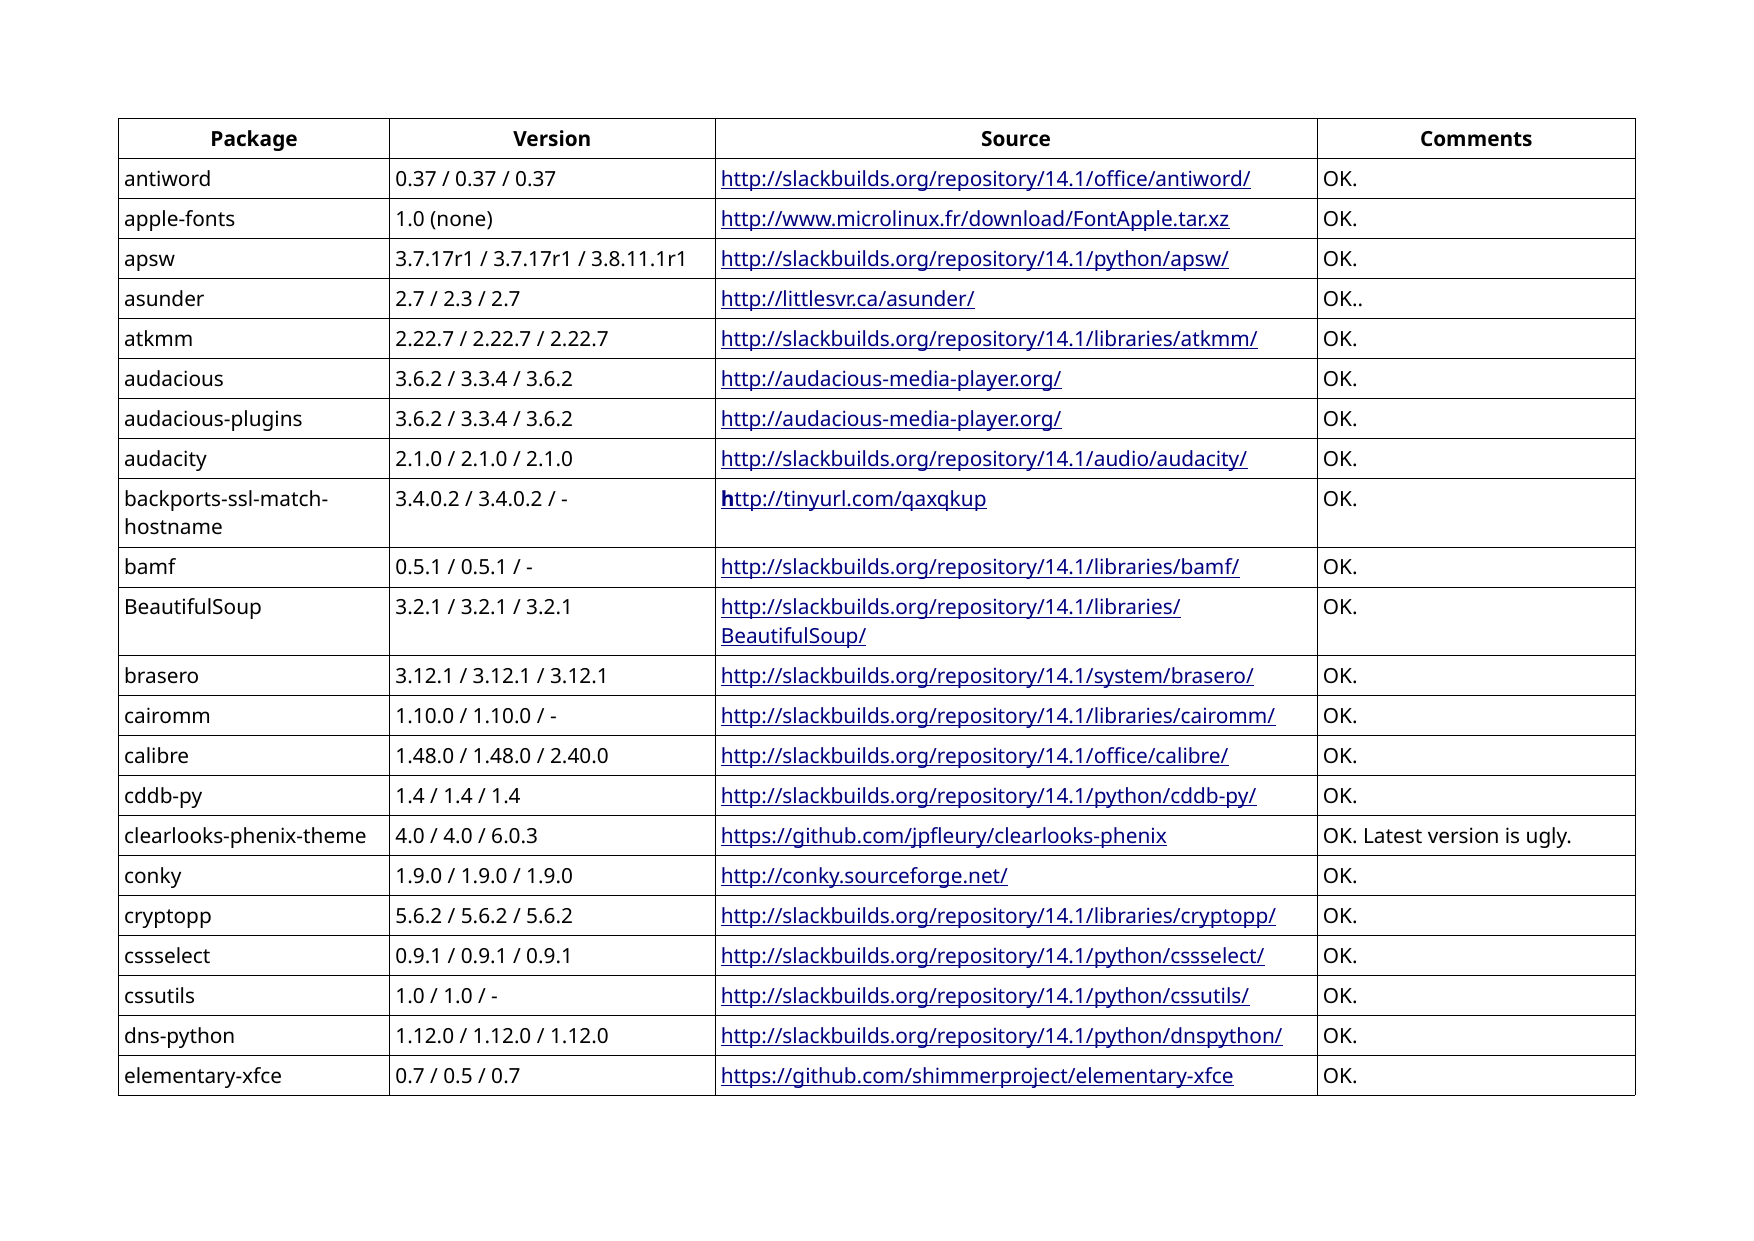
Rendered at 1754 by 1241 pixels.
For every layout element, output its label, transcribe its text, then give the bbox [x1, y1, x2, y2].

table_cell 3.6.2 / 3.3.4 / 3.6.2 [390, 399, 715, 438]
table_cell 5.6.2 / 5.6.2 / 5.6.2 [390, 896, 715, 935]
table_cell http://slackbuilds.org/repository/14.1/python/apsw/ [716, 239, 1317, 278]
table_cell calibre [119, 736, 389, 775]
table_cell http://slackbuilds.org/repository/14.1/python/cddb-py/ [716, 776, 1317, 815]
table_cell 3.2.1 / 3.2.1 / 3.2.1 [390, 588, 715, 655]
table_cell 3.7.17r1 / 3.7.17r1 / 3.8.11.1r1 [390, 239, 715, 278]
table_header Version [390, 119, 715, 158]
table_cell http://slackbuilds.org/repository/14.1/libraries/cryptopp/ [716, 896, 1317, 935]
table_cell http://conky.sourceforge.net/ [716, 856, 1317, 895]
table_cell clearlooks-phenix-theme [119, 816, 389, 855]
table_cell 1.0 (none) [390, 199, 715, 238]
table_cell OK. [1318, 696, 1635, 735]
table_cell antiword [119, 159, 389, 198]
table_cell conky [119, 856, 389, 895]
table_cell OK. [1318, 479, 1635, 547]
table_cell 2.1.0 / 2.1.0 / 2.1.0 [390, 439, 715, 478]
table_cell http://www.microlinux.fr/download/FontApple.tar.xz [716, 199, 1317, 238]
table_cell http://slackbuilds.org/repository/14.1/libraries/cairomm/ [716, 696, 1317, 735]
table_header Source [716, 119, 1317, 158]
table_cell bamf [119, 548, 389, 587]
table_cell 0.37 / 0.37 / 0.37 [390, 159, 715, 198]
table_cell OK. [1318, 856, 1635, 895]
table_cell 2.22.7 / 2.22.7 / 2.22.7 [390, 319, 715, 358]
table_cell OK. [1318, 548, 1635, 587]
table_cell audacious-plugins [119, 399, 389, 438]
table_cell asunder [119, 279, 389, 318]
table_cell http://slackbuilds.org/repository/14.1/system/brasero/ [716, 656, 1317, 695]
table_cell 1.0 / 1.0 / - [390, 976, 715, 1015]
table_cell OK. [1318, 896, 1635, 935]
table_cell https://github.com/jpfleury/clearlooks-phenix [716, 816, 1317, 855]
table_cell 3.4.0.2 / 3.4.0.2 / - [390, 479, 715, 547]
table_cell cssselect [119, 936, 389, 975]
table_cell cddb-py [119, 776, 389, 815]
table_header Package [119, 119, 389, 158]
table_cell http://slackbuilds.org/repository/14.1/office/calibre/ [716, 736, 1317, 775]
table_cell OK. [1318, 656, 1635, 695]
table_cell cryptopp [119, 896, 389, 935]
table_cell 1.9.0 / 1.9.0 / 1.9.0 [390, 856, 715, 895]
table_cell 2.7 / 2.3 / 2.7 [390, 279, 715, 318]
table_cell cssutils [119, 976, 389, 1015]
table_cell backports-ssl-match-hostname [119, 479, 389, 547]
table_cell OK. Latest version is ugly. [1318, 816, 1635, 855]
table_cell OK. [1318, 159, 1635, 198]
table_cell OK. [1318, 936, 1635, 975]
table_cell http://slackbuilds.org/repository/14.1/python/dnspython/ [716, 1016, 1317, 1055]
table_cell http://audacious-media-player.org/ [716, 399, 1317, 438]
table_cell 3.6.2 / 3.3.4 / 3.6.2 [390, 359, 715, 398]
table_cell https://github.com/shimmerproject/elementary-xfce [716, 1056, 1317, 1095]
table_cell OK.. [1318, 279, 1635, 318]
table_cell http://audacious-media-player.org/ [716, 359, 1317, 398]
table_cell dns-python [119, 1016, 389, 1055]
table_cell 1.48.0 / 1.48.0 / 2.40.0 [390, 736, 715, 775]
table_cell audacity [119, 439, 389, 478]
table_cell http://slackbuilds.org/repository/14.1/libraries/atkmm/ [716, 319, 1317, 358]
table_cell OK. [1318, 588, 1635, 655]
table_cell 4.0 / 4.0 / 6.0.3 [390, 816, 715, 855]
table_cell OK. [1318, 439, 1635, 478]
table_cell 1.10.0 / 1.10.0 / - [390, 696, 715, 735]
table_cell OK. [1318, 399, 1635, 438]
table_cell cairomm [119, 696, 389, 735]
table_cell 0.9.1 / 0.9.1 / 0.9.1 [390, 936, 715, 975]
table_cell OK. [1318, 359, 1635, 398]
table_cell http://tinyurl.com/qaxqkup [716, 479, 1317, 547]
table_cell 1.12.0 / 1.12.0 / 1.12.0 [390, 1016, 715, 1055]
table_cell brasero [119, 656, 389, 695]
table_cell BeautifulSoup [119, 588, 389, 655]
table_cell OK. [1318, 319, 1635, 358]
table_cell 0.5.1 / 0.5.1 / - [390, 548, 715, 587]
table_cell http://slackbuilds.org/repository/14.1/office/antiword/ [716, 159, 1317, 198]
table_cell http://littlesvr.ca/asunder/ [716, 279, 1317, 318]
table_cell http://slackbuilds.org/repository/14.1/python/cssselect/ [716, 936, 1317, 975]
table_cell OK. [1318, 736, 1635, 775]
table_cell OK. [1318, 1016, 1635, 1055]
table_cell 3.12.1 / 3.12.1 / 3.12.1 [390, 656, 715, 695]
table_cell 1.4 / 1.4 / 1.4 [390, 776, 715, 815]
table_cell apsw [119, 239, 389, 278]
table_cell http://slackbuilds.org/repository/14.1/libraries/BeautifulSoup/ [716, 588, 1317, 655]
table_cell elementary-xfce [119, 1056, 389, 1095]
table_cell atkmm [119, 319, 389, 358]
table_cell OK. [1318, 776, 1635, 815]
table_cell audacious [119, 359, 389, 398]
table_cell OK. [1318, 199, 1635, 238]
table_header Comments [1318, 119, 1635, 158]
table_cell apple-fonts [119, 199, 389, 238]
table_cell http://slackbuilds.org/repository/14.1/audio/audacity/ [716, 439, 1317, 478]
table_cell OK. [1318, 239, 1635, 278]
table_cell OK. [1318, 1056, 1635, 1095]
table_cell http://slackbuilds.org/repository/14.1/libraries/bamf/ [716, 548, 1317, 587]
table_cell http://slackbuilds.org/repository/14.1/python/cssutils/ [716, 976, 1317, 1015]
table_cell 0.7 / 0.5 / 0.7 [390, 1056, 715, 1095]
table_cell OK. [1318, 976, 1635, 1015]
